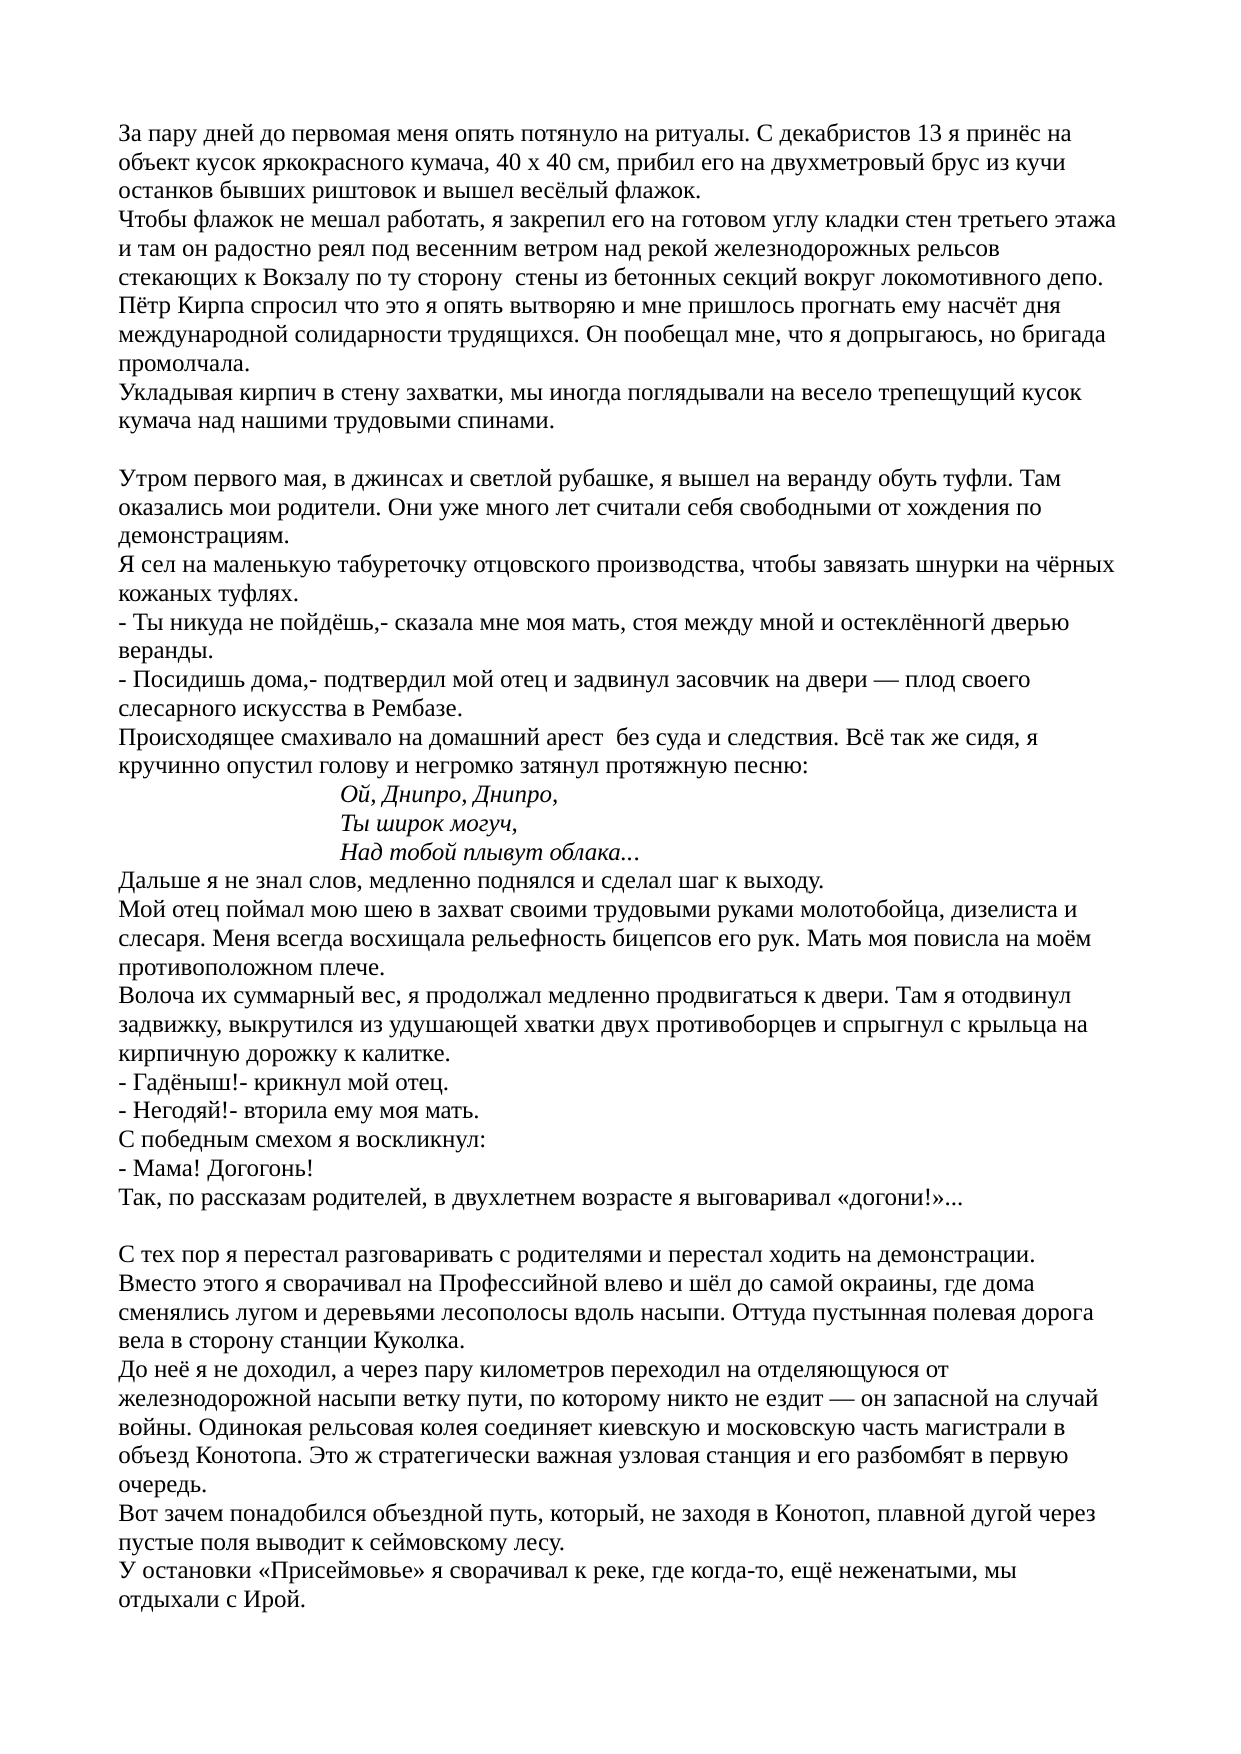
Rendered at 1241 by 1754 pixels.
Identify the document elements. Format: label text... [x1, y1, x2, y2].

text Дальше я не знал слов, медленно поднялся и сделал шаг к выходу. [118, 866, 1122, 894]
text За пару дней до первомая меня опять потянуло на ритуалы. С декабристов 13 я принёс на объект кусок яркокрасного кумача, 40 х 40 см, прибил его на двухметровый брус из кучи останков бывших риштовок и вышел весёлый флажок. [118, 118, 1122, 204]
text Укладывая кирпич в стену захватки, мы иногда поглядывали на весело трепещущий кусок кумача над нашими трудовыми спинами. [118, 377, 1122, 434]
text - Посидишь дома,- подтвердил мой отец и задвинул засовчик на двери — плод своего слесарного искусства в Рембазе. [118, 664, 1122, 722]
text - Негодяй!- вторила ему моя мать. [118, 1096, 1122, 1124]
text У остановки «Присеймовье» я сворачивал к реке, где когда-то, ещё неженатыми, мы отдыхали с Ирой. [118, 1556, 1122, 1613]
text Утром первого мая, в джинсах и светлой рубашке, я вышел на веранду обуть туфли. Там оказались мои родители. Они уже много лет считали себя свободными от хождения по демонстрациям. [118, 463, 1122, 549]
text С тех пор я перестал разговаривать с родителями и перестал ходить на демонстрации. [118, 1239, 1122, 1268]
text Вместо этого я сворачивал на Профессийной влево и шёл до самой окраины, где дома сменялись лугом и деревьями лесополосы вдоль насыпи. Оттуда пустынная полевая дорога вела в сторону станции Куколка. [118, 1268, 1122, 1354]
text До неё я не доходил, а через пару километров переходил на отделяющуюся от железнодорожной насыпи ветку пути, по которому никто не ездит — он запасной на случай войны. Одинокая рельсовая колея соединяет киевскую и московскую часть магистрали в объезд Конотопа. Это ж стратегически важная узловая станция и его разбомбят в первую очередь. [118, 1354, 1122, 1498]
text Чтобы флажок не мешал работать, я закрепил его на готовом углу кладки стен третьего этажа и там он радостно реял под весенним ветром над рекой железнодорожных рельсов стекающих к Вокзалу по ту сторону стены из бетонных секций вокруг локомотивного депо. [118, 204, 1122, 291]
text Ты широк могуч, [118, 808, 1122, 837]
text - Мама! Догогонь! [118, 1153, 1122, 1182]
text Волоча их суммарный вес, я продолжал медленно продвигаться к двери. Там я отодвинул задвижку, выкрутился из удушающей хватки двух противоборцев и спрыгнул с крыльца на кирпичную дорожку к калитке. [118, 981, 1122, 1067]
text Над тобой плывут облака... [118, 837, 1122, 866]
text Так, по рассказам родителей, в двухлетнем возрасте я выговаривал «догони!»... [118, 1182, 1122, 1211]
text Я сел на маленькую табуреточку отцовского производства, чтобы завязать шнурки на чёрных кожаных туфлях. [118, 549, 1122, 607]
text Ой, Днипро, Днипро, [118, 779, 1122, 808]
text Происходящее смахивало на домашний арест без суда и следствия. Всё так же сидя, я кручинно опустил голову и негромко затянул протяжную песню: [118, 722, 1122, 779]
text Пётр Кирпа спросил что это я опять вытворяю и мне пришлось прогнать ему насчёт дня международной солидарности трудящихся. Он пообещал мне, что я допрыгаюсь, но бригада промолчала. [118, 291, 1122, 377]
text Мой отец поймал мою шею в захват своими трудовыми руками молотобойца, дизелиста и слесаря. Меня всегда восхищала рельефность бицепсов его рук. Мать моя повисла на моём противоположном плече. [118, 894, 1122, 981]
text - Гадёныш!- крикнул мой отец. [118, 1067, 1122, 1096]
text С победным смехом я воскликнул: [118, 1124, 1122, 1153]
text Вот зачем понадобился объездной путь, который, не заходя в Конотоп, плавной дугой через пустые поля выводит к сеймовскому лесу. [118, 1498, 1122, 1556]
text - Ты никуда не пойдёшь,- сказала мне моя мать, стоя между мной и остеклённогй дверью веранды. [118, 607, 1122, 664]
